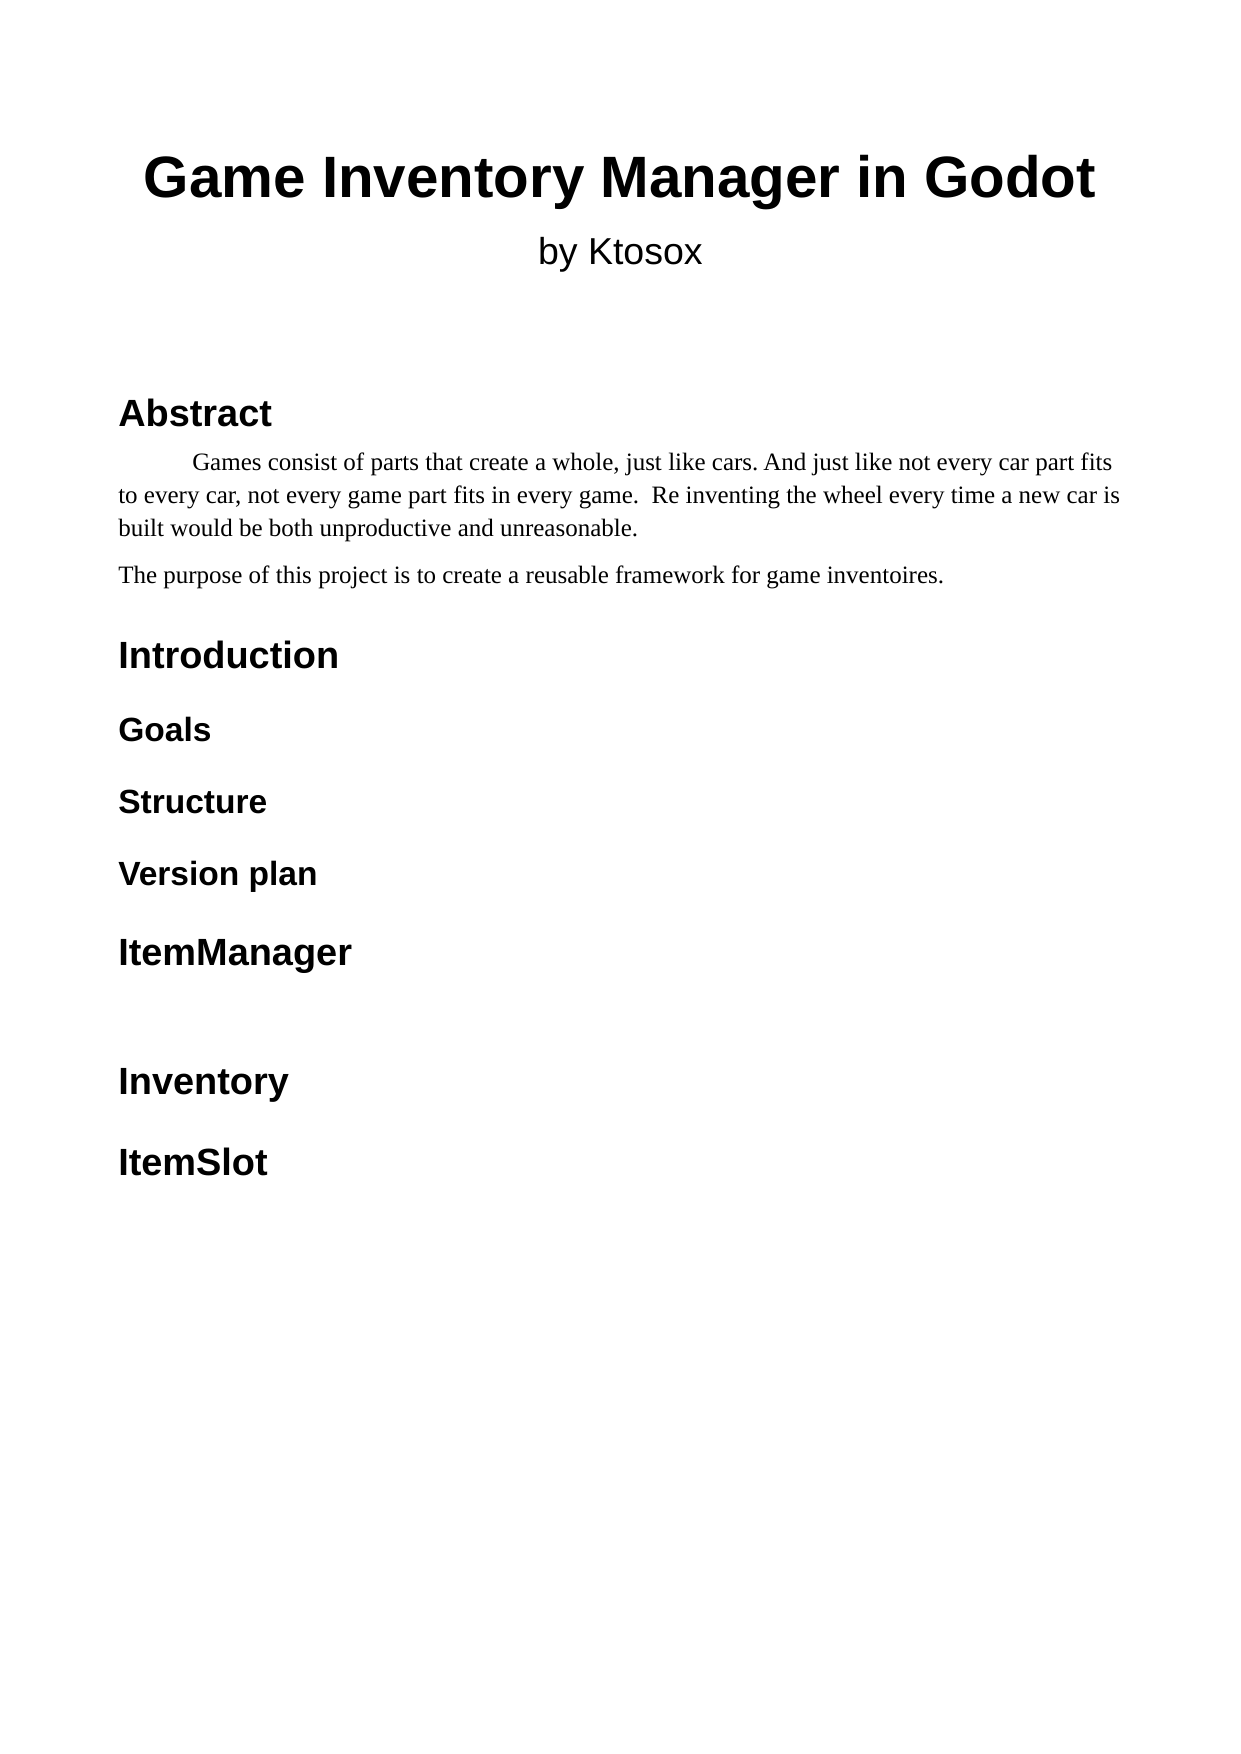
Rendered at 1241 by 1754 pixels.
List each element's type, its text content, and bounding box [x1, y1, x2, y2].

subtitle Goals [118, 710, 1122, 749]
subtitle by Ktosox [118, 229, 1122, 272]
subtitle Introduction [118, 633, 1122, 677]
subtitle Inventory [118, 1059, 1122, 1103]
text The purpose of this project is to create a reusable framework for game inventoires. [118, 561, 1122, 589]
subtitle ItemManager [118, 930, 1122, 974]
text Games consist of parts that create a whole, just like cars. And just like not every car part fits to every car, not every game part fits in every game. Re inventing the wheel every time a new car is built would be both unproductive and unreasonable. [118, 447, 1122, 542]
subtitle ItemSlot [118, 1140, 1122, 1184]
subtitle Abstract [118, 391, 1122, 434]
subtitle Structure [118, 782, 1122, 821]
title Game Inventory Manager in Godot [118, 143, 1122, 210]
subtitle Version plan [118, 854, 1122, 893]
